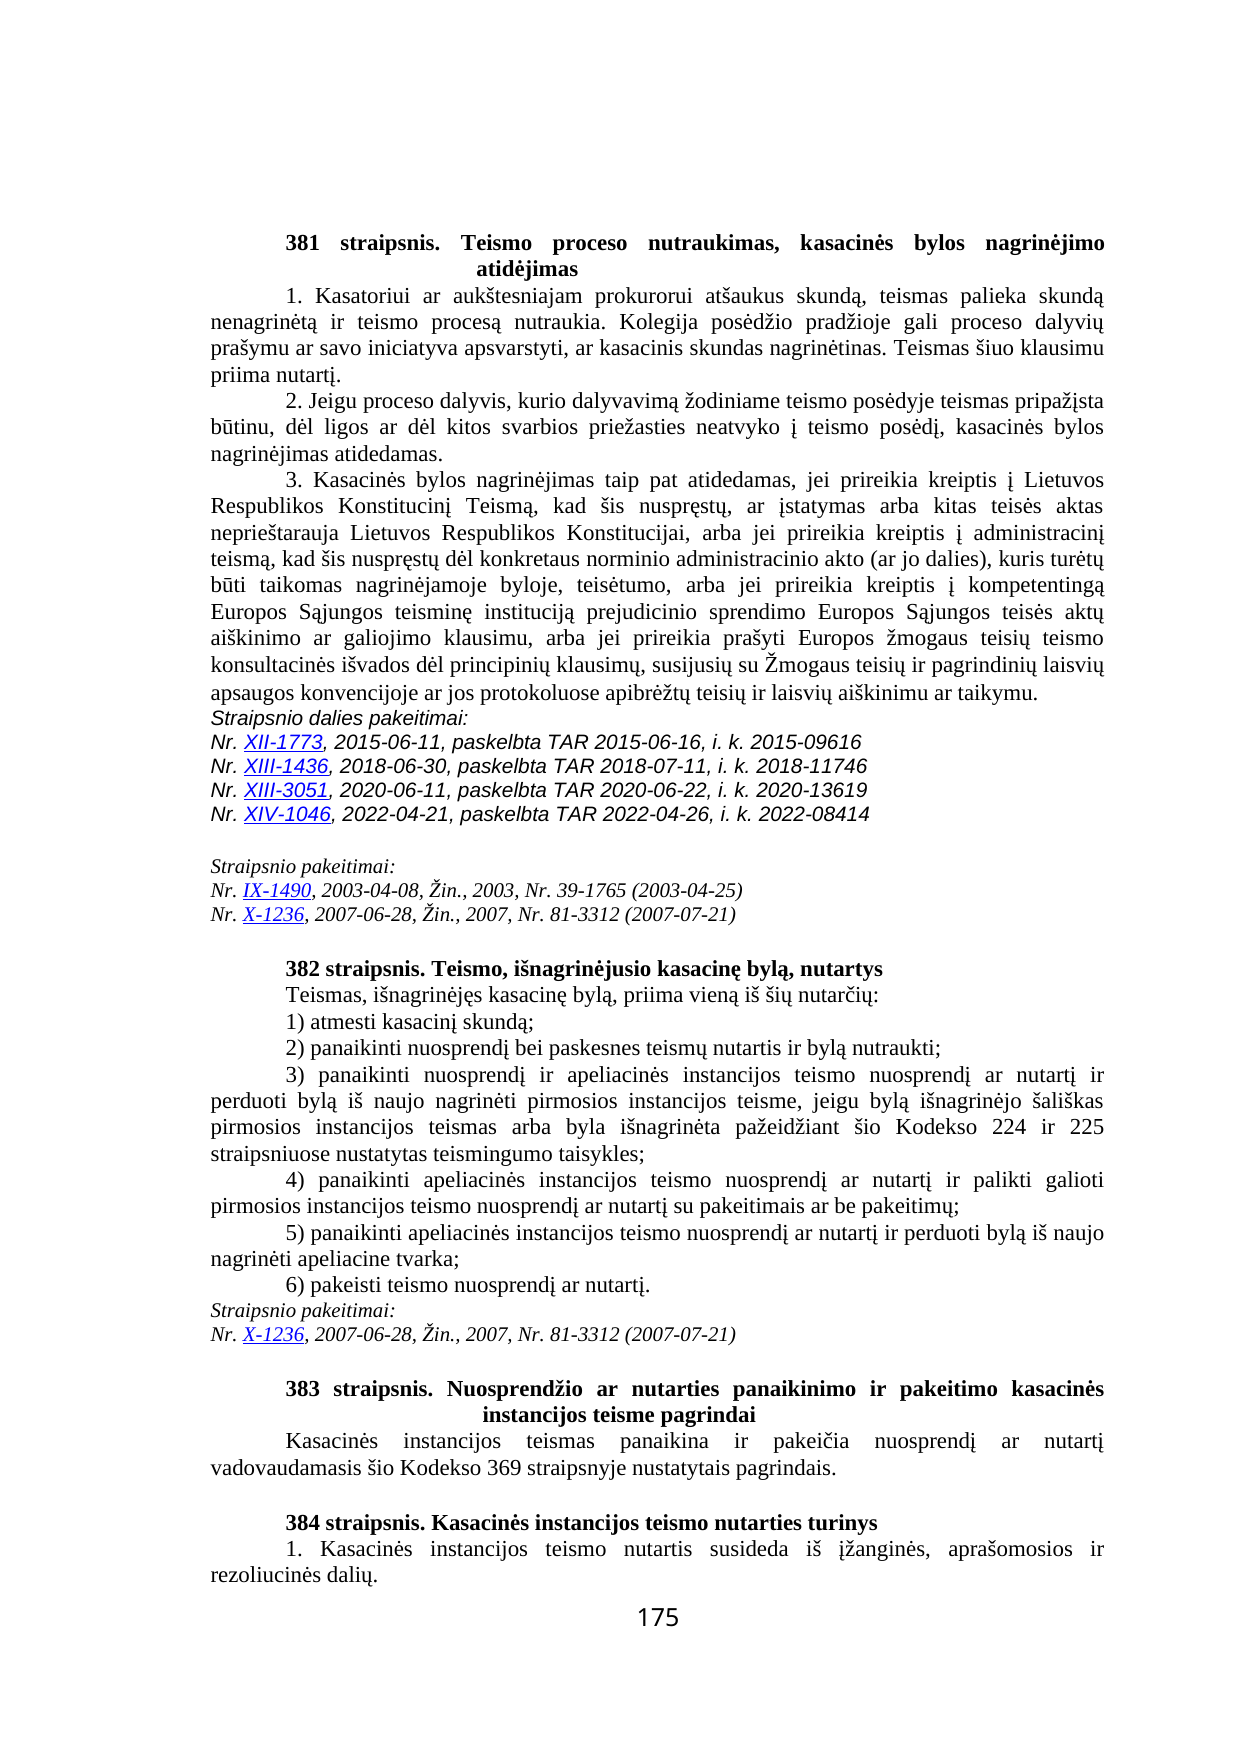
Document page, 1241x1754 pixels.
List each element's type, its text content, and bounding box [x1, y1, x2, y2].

text 383 straipsnis. Nuosprendžio ar nutarties panaikinimo ir pakeitimo kasacinės instancijos teisme pagrindai [285, 1375, 1105, 1427]
text Straipsnio pakeitimai: [210, 1298, 1105, 1322]
text Nr. X-1236, 2007-06-28, Žin., 2007, Nr. 81-3312 (2007-07-21) [210, 1322, 1105, 1346]
text 2) panaikinti nuosprendį bei paskesnes teismų nutartis ir bylą nutraukti; [210, 1034, 1105, 1061]
text 3) panaikinti nuosprendį ir apeliacinės instancijos teismo nuosprendį ar nutartį ir perduoti bylą iš naujo nagrinėti pirmosios instancijos teisme, jeigu bylą išnagrinėjo šališkas pirmosios instancijos teismas arba byla išnagrinėta pažeidžiant šio Kodekso 224 ir 225 straipsniuose nustatytas teismingumo taisykles; [210, 1061, 1105, 1166]
text 6) pakeisti teismo nuosprendį ar nutartį. [210, 1271, 1105, 1298]
text 5) panaikinti apeliacinės instancijos teismo nuosprendį ar nutartį ir perduoti bylą iš naujo nagrinėti apeliacine tvarka; [210, 1219, 1105, 1271]
text 1) atmesti kasacinį skundą; [210, 1008, 1105, 1034]
text Nr. XIV-1046, 2022-04-21, paskelbta TAR 2022-04-26, i. k. 2022-08414 [210, 802, 1105, 826]
text 382 straipsnis. Teismo, išnagrinėjusio kasacinę bylą, nutartys [210, 955, 1105, 982]
text Nr. IX-1490, 2003-04-08, Žin., 2003, Nr. 39-1765 (2003-04-25) [210, 878, 1105, 902]
text Nr. XIII-3051, 2020-06-11, paskelbta TAR 2020-06-22, i. k. 2020-13619 [210, 778, 1105, 802]
text 1. Kasacinės instancijos teismo nutartis susideda iš įžanginės, aprašomosios ir rezoliucinės dalių. [210, 1535, 1105, 1588]
text 1. Kasatoriui ar aukštesniajam prokurorui atšaukus skundą, teismas palieka skundą nenagrinėtą ir teismo procesą nutraukia. Kolegija posėdžio pradžioje gali proceso dalyvių prašymu ar savo iniciatyva apsvarstyti, ar kasacinis skundas nagrinėtinas. Teismas šiuo klausimu priima nutartį. [210, 282, 1105, 387]
text 2. Jeigu proceso dalyvis, kurio dalyvavimą žodiniame teismo posėdyje teismas pripažįsta būtinu, dėl ligos ar dėl kitos svarbios priežasties neatvyko į teismo posėdį, kasacinės bylos nagrinėjimas atidedamas. [210, 387, 1105, 466]
text Nr. X-1236, 2007-06-28, Žin., 2007, Nr. 81-3312 (2007-07-21) [210, 902, 1105, 926]
text Nr. XII-1773, 2015-06-11, paskelbta TAR 2015-06-16, i. k. 2015-09616 [210, 730, 1105, 754]
text 381 straipsnis. Teismo proceso nutraukimas, kasacinės bylos nagrinėjimo atidėjimas [285, 229, 1105, 282]
text Straipsnio pakeitimai: [210, 854, 1105, 878]
text Straipsnio dalies pakeitimai: [210, 706, 1105, 730]
text Nr. XIII-1436, 2018-06-30, paskelbta TAR 2018-07-11, i. k. 2018-11746 [210, 754, 1105, 778]
text 384 straipsnis. Kasacinės instancijos teismo nutarties turinys [210, 1509, 1105, 1535]
text 3. Kasacinės bylos nagrinėjimas taip pat atidedamas, jei prireikia kreiptis į Lietuvos Respublikos Konstitucinį Teismą, kad šis nuspręstų, ar įstatymas arba kitas teisės aktas neprieštarauja Lietuvos Respublikos Konstitucijai, arba jei prireikia kreiptis į administracinį teismą, kad šis nuspręstų dėl konkretaus norminio administracinio akto (ar jo dalies), kuris turėtų būti taikomas nagrinėjamoje byloje, teisėtumo, arba jei prireikia kreiptis į kompetentingą Europos Sąjungos teisminę instituciją prejudicinio sprendimo Europos Sąjungos teisės aktų aiškinimo ar galiojimo klausimu, arba jei prireikia prašyti Europos žmogaus teisių teismo konsultacinės išvados dėl principinių klausimų, susijusių su Žmogaus teisių ir pagrindinių laisvių apsaugos konvencijoje ar jos protokoluose apibrėžtų teisių ir laisvių aiškinimu ar taikymu. [210, 466, 1105, 706]
text Teismas, išnagrinėjęs kasacinę bylą, priima vieną iš šių nutarčių: [210, 982, 1105, 1008]
text Kasacinės instancijos teismas panaikina ir pakeičia nuosprendį ar nutartį vadovaudamasis šio Kodekso 369 straipsnyje nustatytais pagrindais. [210, 1427, 1105, 1480]
text 4) panaikinti apeliacinės instancijos teismo nuosprendį ar nutartį ir palikti galioti pirmosios instancijos teismo nuosprendį ar nutartį su pakeitimais ar be pakeitimų; [210, 1166, 1105, 1219]
